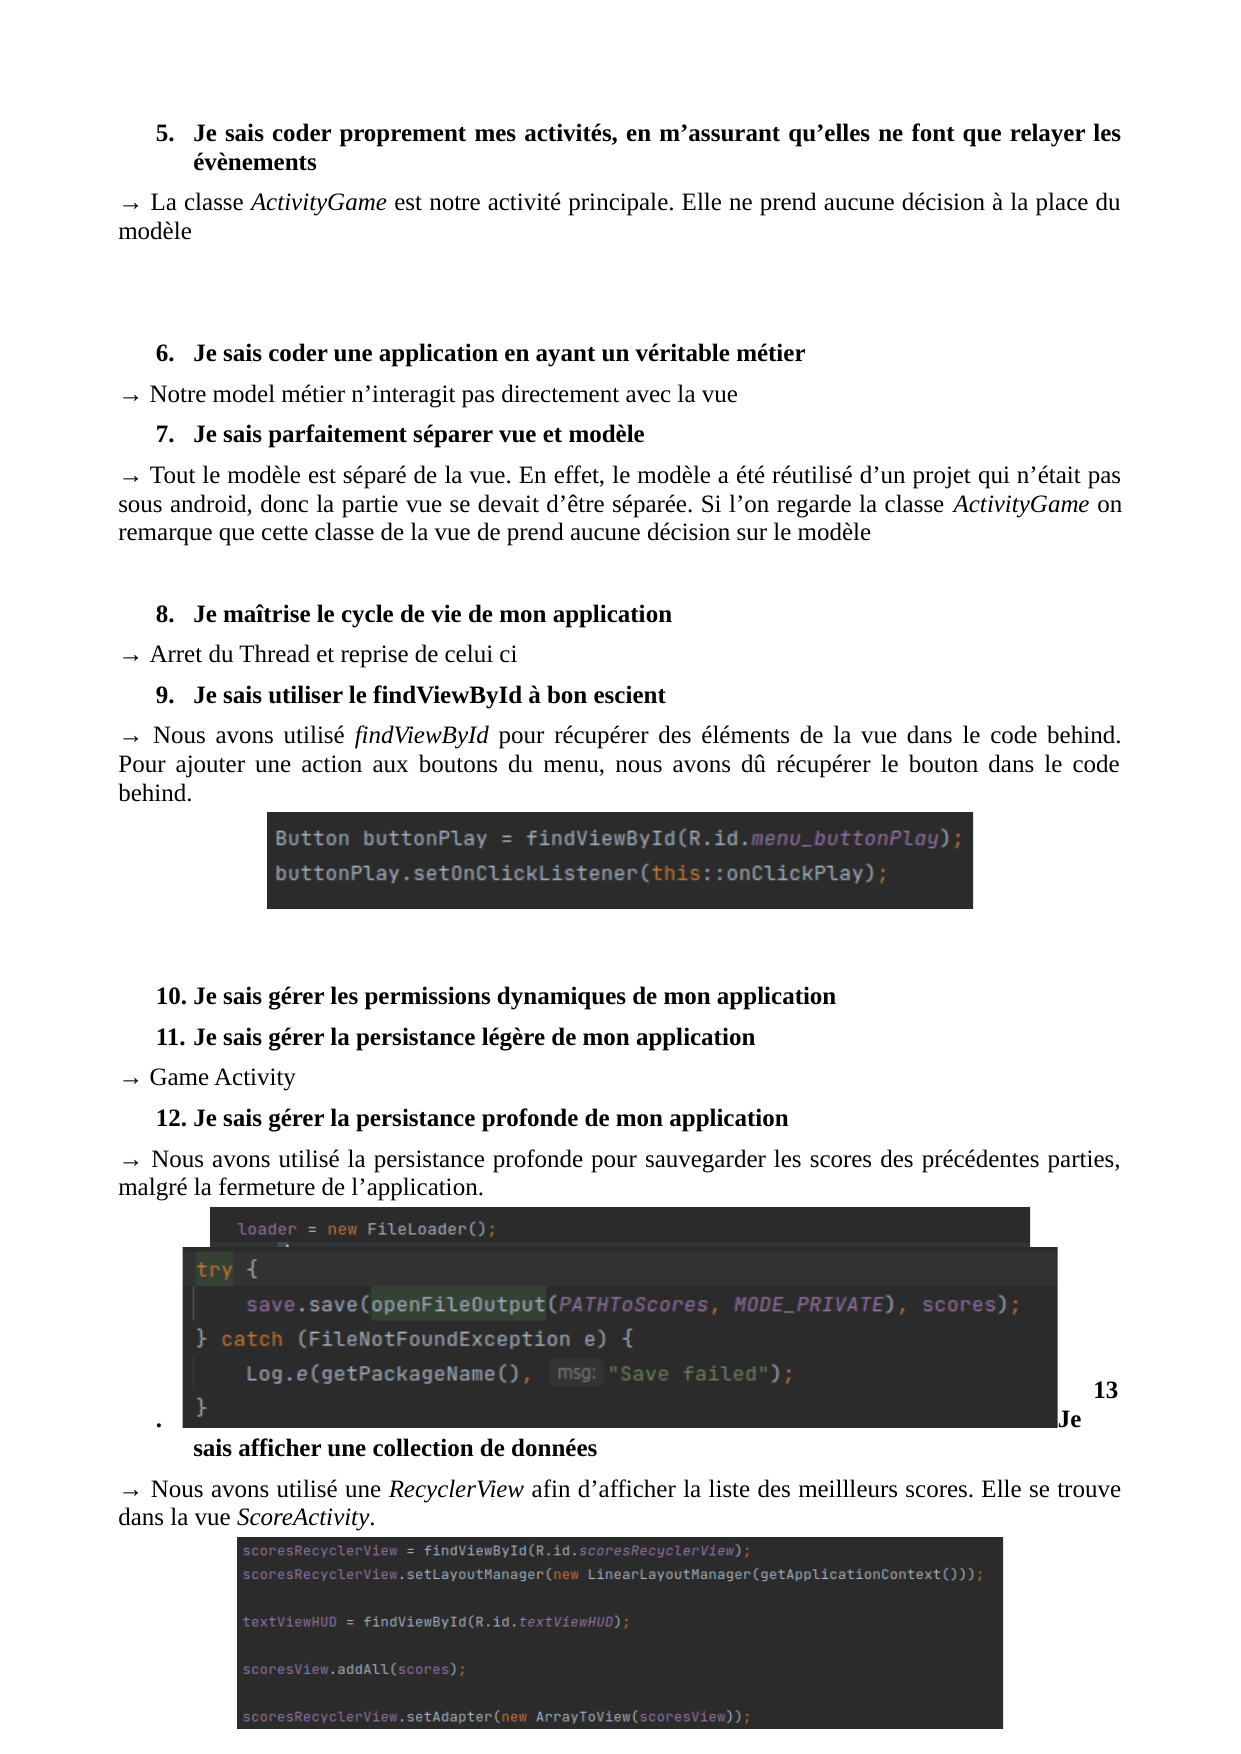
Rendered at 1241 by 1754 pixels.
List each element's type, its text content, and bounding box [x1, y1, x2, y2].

list Je sais gérer la persistance profonde de mon application [156, 1103, 1122, 1132]
text → Tout le modèle est séparé de la vue. En effet, le modèle a été réutilisé d’un projet qui n’était pas sous android, donc la partie vue se devait d’être séparée. Si l’on regarde la classe ActivityGame on remarque que cette classe de la vue de prend aucune décision sur le modèle [118, 460, 1122, 546]
text → Arret du Thread et reprise de celui ci [118, 639, 1122, 668]
list Je sais gérer la persistance légère de mon application [156, 1022, 1122, 1051]
text → Nous avons utilisé findViewById pour récupérer des éléments de la vue dans le code behind. Pour ajouter une action aux boutons du menu, nous avons dû récupérer le bouton dans le code behind. [118, 721, 1122, 807]
list Je sais coder proprement mes activités, en m’assurant qu’elles ne font que relayer les évènements [156, 118, 1122, 176]
list Je sais coder une application en ayant un véritable métier [156, 338, 1122, 367]
text → Game Activity [118, 1062, 1122, 1091]
list Je sais parfaitement séparer vue et modèle [156, 419, 1122, 448]
list Je sais afficher une collection de données [156, 1376, 1122, 1462]
list Je sais utiliser le findViewById à bon escient [156, 680, 1122, 709]
list Je sais gérer les permissions dynamiques de mon application [156, 981, 1122, 1010]
list Je maîtrise le cycle de vie de mon application [156, 599, 1122, 627]
text → Nous avons utilisé la persistance profonde pour sauvegarder les scores des précédentes parties, malgré la fermeture de l’application. [118, 1144, 1122, 1201]
text → Notre model métier n’interagit pas directement avec la vue [118, 379, 1122, 407]
text → Nous avons utilisé une RecyclerView afin d’afficher la liste des meillleurs scores. Elle se trouve dans la vue ScoreActivity. [118, 1474, 1122, 1531]
text → La classe ActivityGame est notre activité principale. Elle ne prend aucune décision à la place du modèle [118, 187, 1122, 245]
